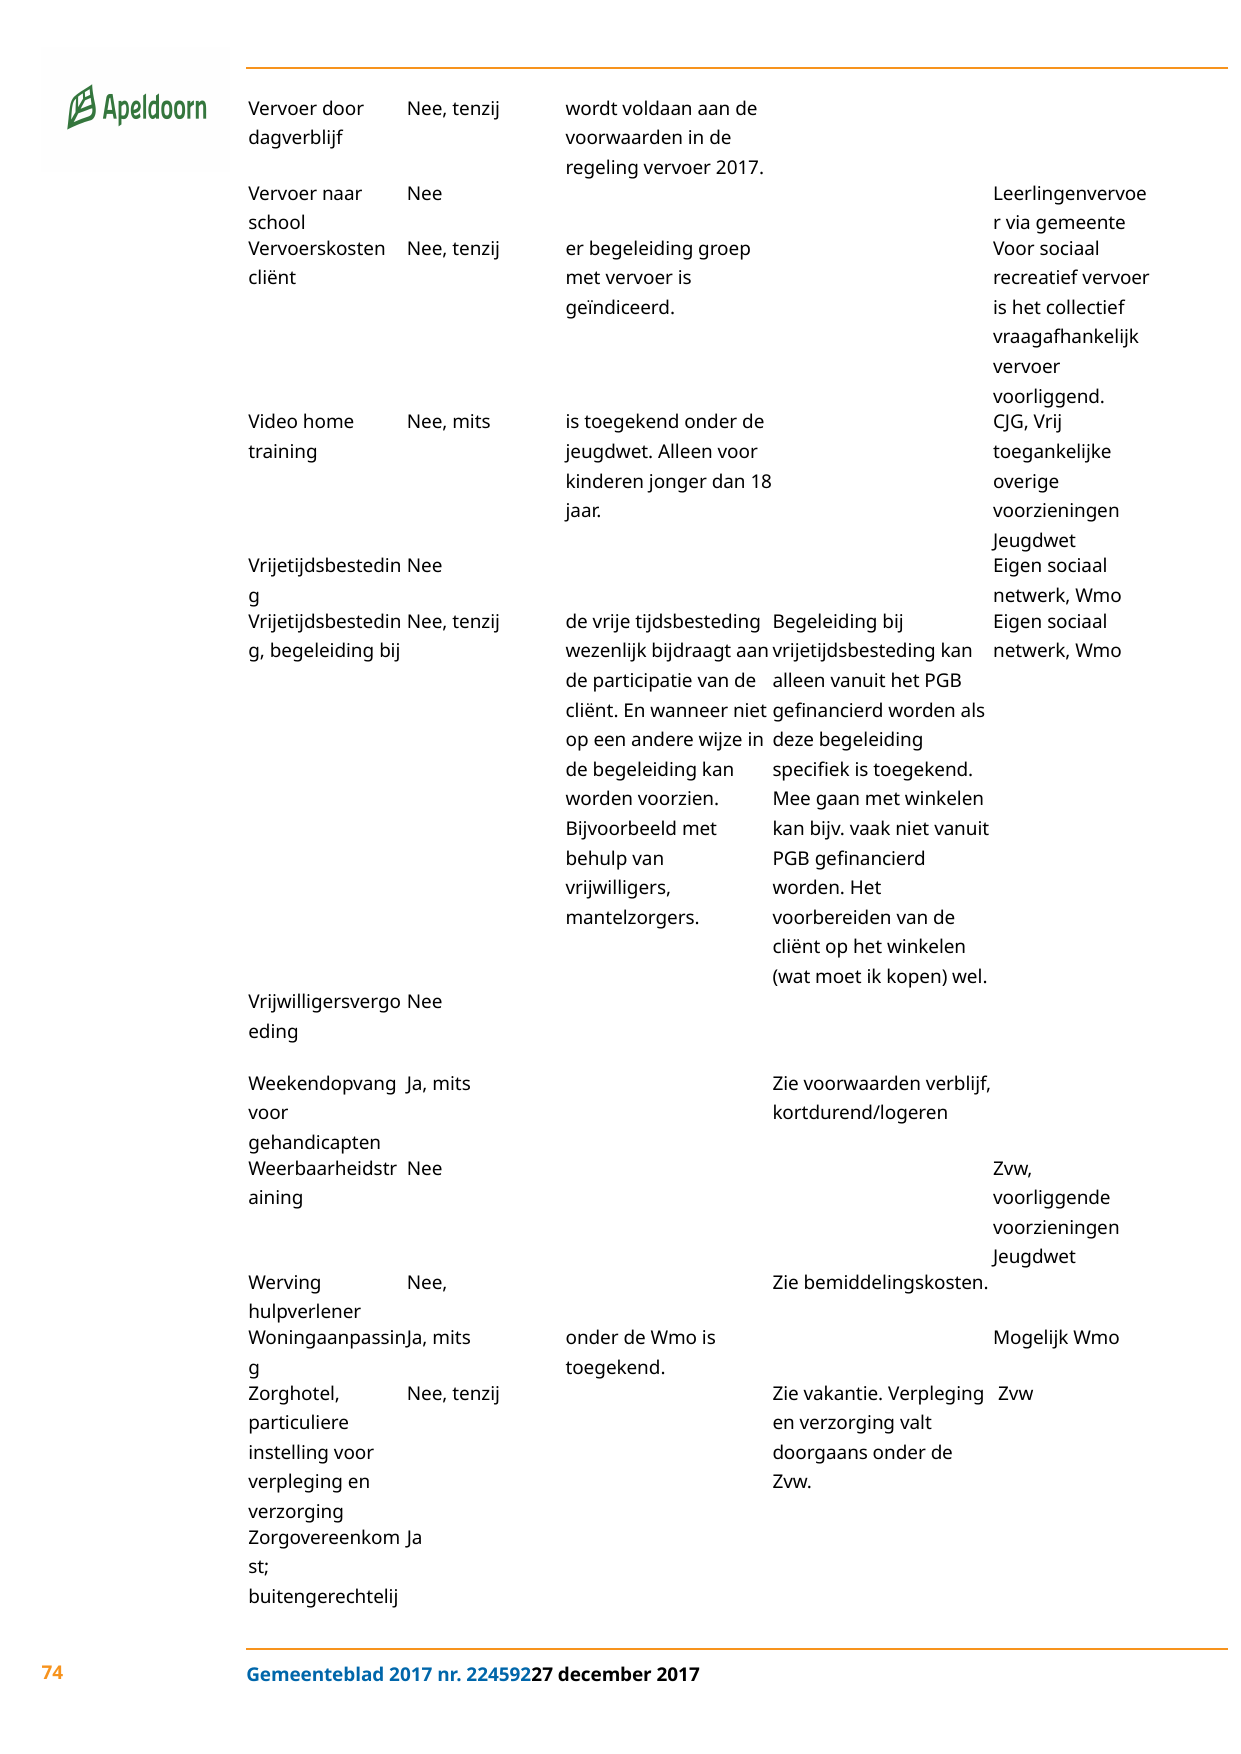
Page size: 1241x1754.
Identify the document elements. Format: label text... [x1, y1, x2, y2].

table_cell [772, 1325, 993, 1380]
table_cell [565, 1380, 772, 1524]
table_cell is toegekend onder de jeugdwet. Alleen voor kinderen jonger dan 18 jaar. [565, 409, 772, 553]
table_cell [565, 1155, 772, 1269]
table_cell Zie voorwaarden verblijf, kortdurend/logeren [772, 1070, 993, 1155]
table_cell [772, 989, 993, 1044]
table_cell Nee, tenzij [407, 608, 565, 989]
table_cell Eigen sociaal netwerk, Wmo [993, 608, 1152, 989]
table_cell Weekendopvang voor gehandicapten [248, 1070, 407, 1155]
table_cell Ja [407, 1524, 565, 1609]
table_cell Zorgovereenkomst; buitengerechtelij [248, 1524, 407, 1609]
table_cell Leerlingenvervoer via gemeente [993, 180, 1152, 235]
table_cell [993, 1070, 1152, 1155]
table_cell [407, 1044, 565, 1070]
table_cell onder de Wmo is toegekend. [565, 1325, 772, 1380]
table_cell Ja, mits [407, 1070, 565, 1155]
table_cell Werving hulpverlener [248, 1269, 407, 1324]
table_cell Weerbaarheidstraining [248, 1155, 407, 1269]
table_cell [993, 989, 1152, 1044]
table_cell [248, 1044, 407, 1070]
table_cell Woningaanpassing [248, 1325, 407, 1380]
table_cell [565, 1070, 772, 1155]
table_cell Begeleiding bij vrijetijdsbesteding kan alleen vanuit het PGB gefinancierd worden als deze begeleiding specifiek is toegekend. Mee gaan met winkelen kan bijv. vaak niet vanuit PGB gefinancierd worden. Het voorbereiden van de cliënt op het winkelen (wat moet ik kopen) wel. [772, 608, 993, 989]
table_cell [565, 989, 772, 1044]
table_cell Eigen sociaal netwerk, Wmo [993, 553, 1152, 608]
table_cell [772, 235, 993, 409]
table_cell de vrije tijdsbesteding wezenlijk bijdraagt aan de participatie van de cliënt. En wanneer niet op een andere wijze in de begeleiding kan worden voorzien. Bijvoorbeeld met behulp van vrijwilligers, mantelzorgers. [565, 608, 772, 989]
table_cell [993, 95, 1152, 180]
table_cell Nee [407, 553, 565, 608]
table_cell Nee, tenzij [407, 1380, 565, 1524]
table_cell [565, 1524, 772, 1609]
table_cell Nee, mits [407, 409, 565, 553]
table_cell er begeleiding groep met vervoer is geïndiceerd. [565, 235, 772, 409]
table_cell Voor sociaal recreatief vervoer is het collectief vraagafhankelijk vervoer voorliggend. [993, 235, 1152, 409]
table_cell Vrijetijdsbesteding, begeleiding bij [248, 608, 407, 989]
table_cell Vrijwilligersvergoeding [248, 989, 407, 1044]
table_cell Zorghotel, particuliere instelling voor verpleging en verzorging [248, 1380, 407, 1524]
table_cell [993, 1269, 1152, 1324]
table_cell Zvw [993, 1380, 1152, 1524]
table_cell Zie bemiddelingskosten. [772, 1269, 993, 1324]
table_cell Ja, mits [407, 1325, 565, 1380]
table_cell Nee [407, 989, 565, 1044]
table_cell wordt voldaan aan de voorwaarden in de regeling vervoer 2017. [565, 95, 772, 180]
table_cell Zie vakantie. Verpleging en verzorging valt doorgaans onder de Zvw. [772, 1380, 993, 1524]
picture [41, 47, 231, 172]
table_cell Zvw, voorliggende voorzieningen Jeugdwet [993, 1155, 1152, 1269]
table_cell Nee [407, 180, 565, 235]
table_cell Nee [407, 1155, 565, 1269]
table_cell Vervoer naar school [248, 180, 407, 235]
table_cell Mogelijk Wmo [993, 1325, 1152, 1380]
table_cell Nee, tenzij [407, 95, 565, 180]
table_cell [772, 1524, 993, 1609]
table_cell [772, 409, 993, 553]
table_cell [565, 1044, 772, 1070]
table_cell Vervoer door dagverblijf [248, 95, 407, 180]
table_cell [565, 180, 772, 235]
table_cell Vrijetijdsbesteding [248, 553, 407, 608]
table_cell [772, 95, 993, 180]
table_cell Vervoerskosten cliënt [248, 235, 407, 409]
table_cell Video home training [248, 409, 407, 553]
table_cell [772, 180, 993, 235]
table_cell Nee, [407, 1269, 565, 1324]
table_cell [993, 1524, 1152, 1609]
table_cell [772, 1155, 993, 1269]
table_cell [565, 553, 772, 608]
table_cell [993, 1044, 1152, 1070]
table_cell [565, 1269, 772, 1324]
table_cell [772, 553, 993, 608]
table_cell CJG, Vrij toegankelijke overige voorzieningen Jeugdwet [993, 409, 1152, 553]
table_cell [772, 1044, 993, 1070]
table_cell Nee, tenzij [407, 235, 565, 409]
